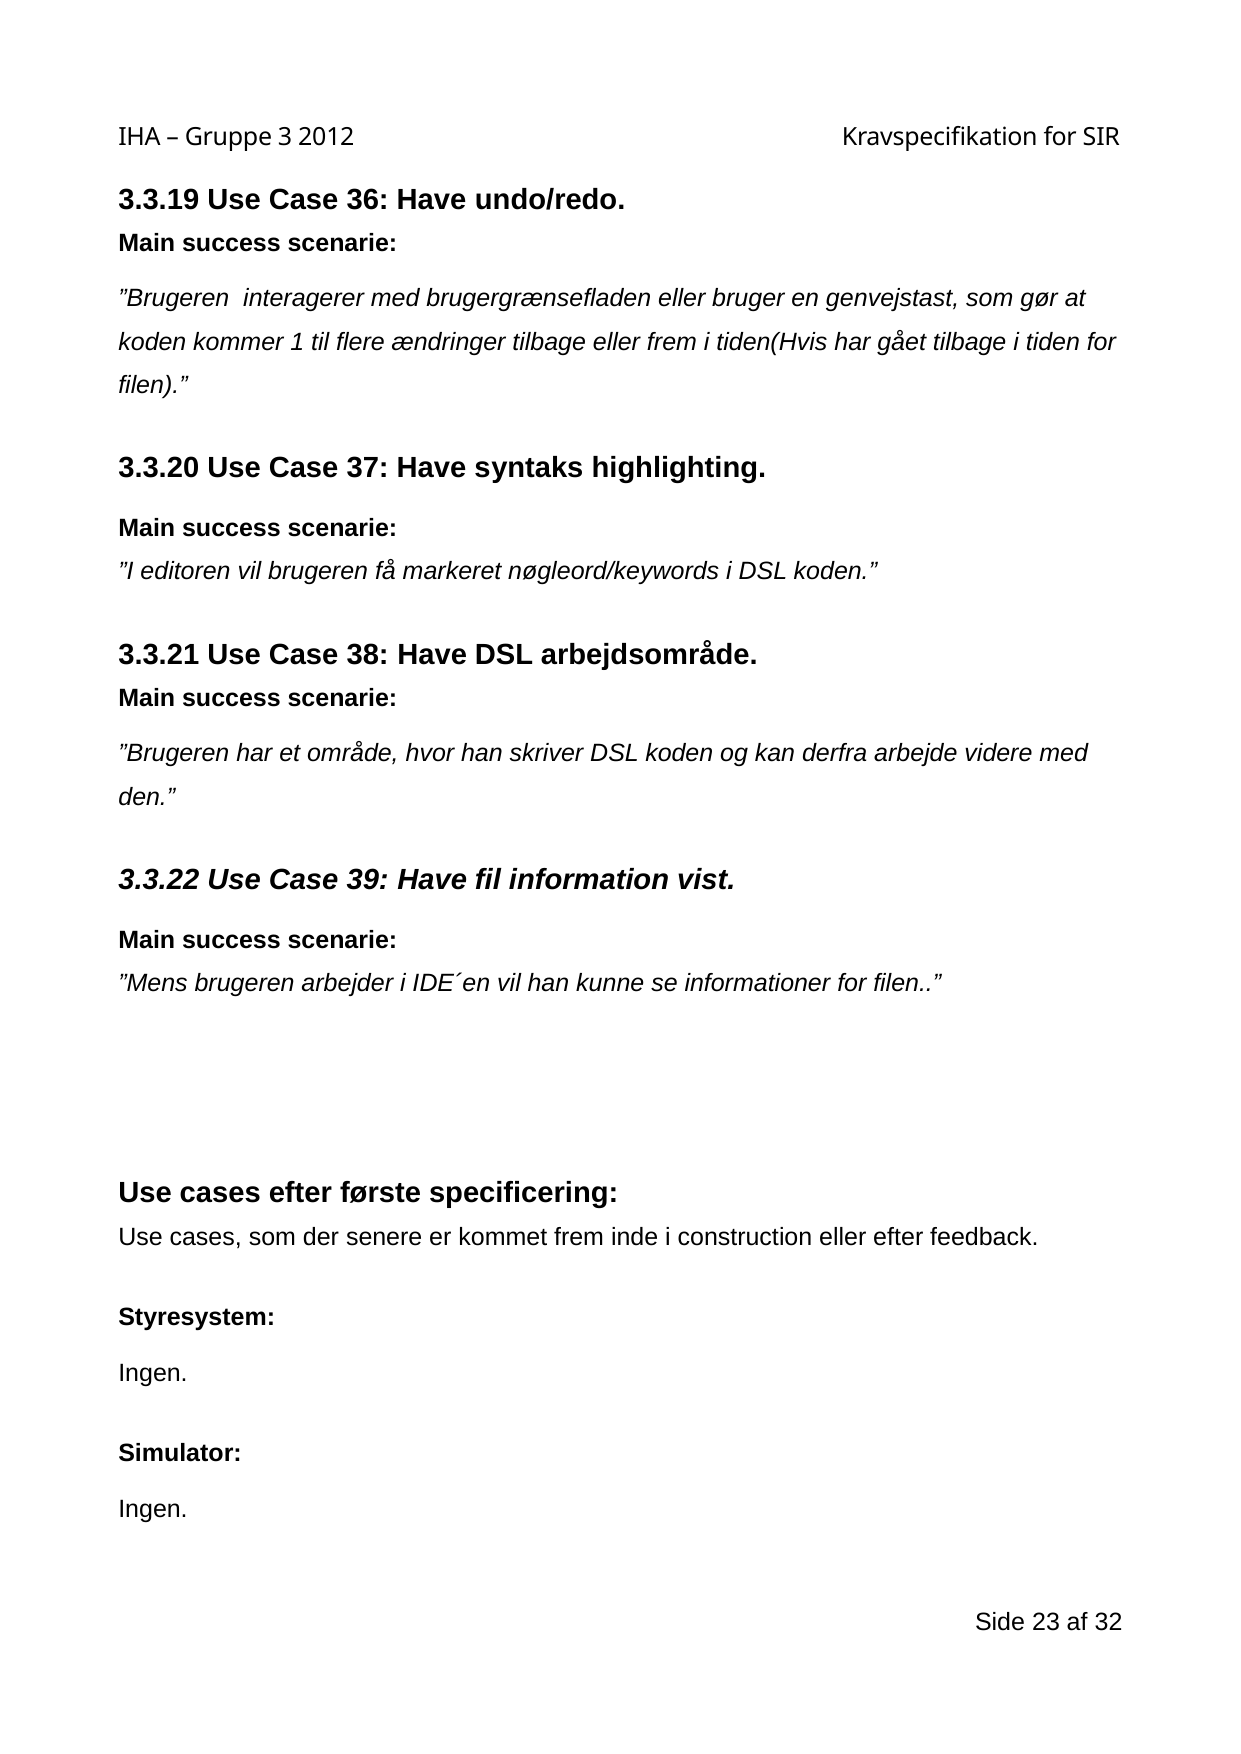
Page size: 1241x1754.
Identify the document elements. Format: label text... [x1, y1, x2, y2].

subtitle 3.3.19 Use Case 36: Have undo/redo. [118, 182, 1122, 215]
text ”Brugeren har et område, hvor han skriver DSL koden og kan derfra arbejde videre med den.” [118, 738, 1122, 810]
text Main success scenarie: [118, 513, 1122, 542]
text Main success scenarie: [118, 925, 1122, 954]
subtitle Simulator: [118, 1438, 1122, 1467]
text Main success scenarie: [118, 228, 1122, 256]
text Use cases, som der senere er kommet frem inde i construction eller efter feedback. [118, 1221, 1122, 1250]
text ”Brugeren interagerer med brugergrænsefladen eller bruger en genvejstast, som gør at koden kommer 1 til flere ændringer tilbage eller frem i tiden(Hvis har gået tilbage i tiden for filen).” [118, 283, 1122, 398]
subtitle 3.3.20 Use Case 37: Have syntaks highlighting. [118, 450, 1122, 484]
subtitle Styresystem: [118, 1302, 1122, 1331]
text ”Mens brugeren arbejder i IDE´en vil han kunne se informationer for filen..” [118, 968, 1122, 997]
subtitle Use cases efter første specificering: [118, 1175, 1122, 1209]
text ”I editoren vil brugeren få markeret nøgleord/keywords i DSL koden.” [118, 556, 1122, 585]
text Ingen. [118, 1358, 1122, 1386]
text Main success scenarie: [118, 683, 1122, 712]
text Ingen. [118, 1494, 1122, 1523]
subtitle 3.3.21 Use Case 38: Have DSL arbejdsområde. [118, 637, 1122, 670]
subtitle 3.3.22 Use Case 39: Have fil information vist. [118, 862, 1122, 896]
